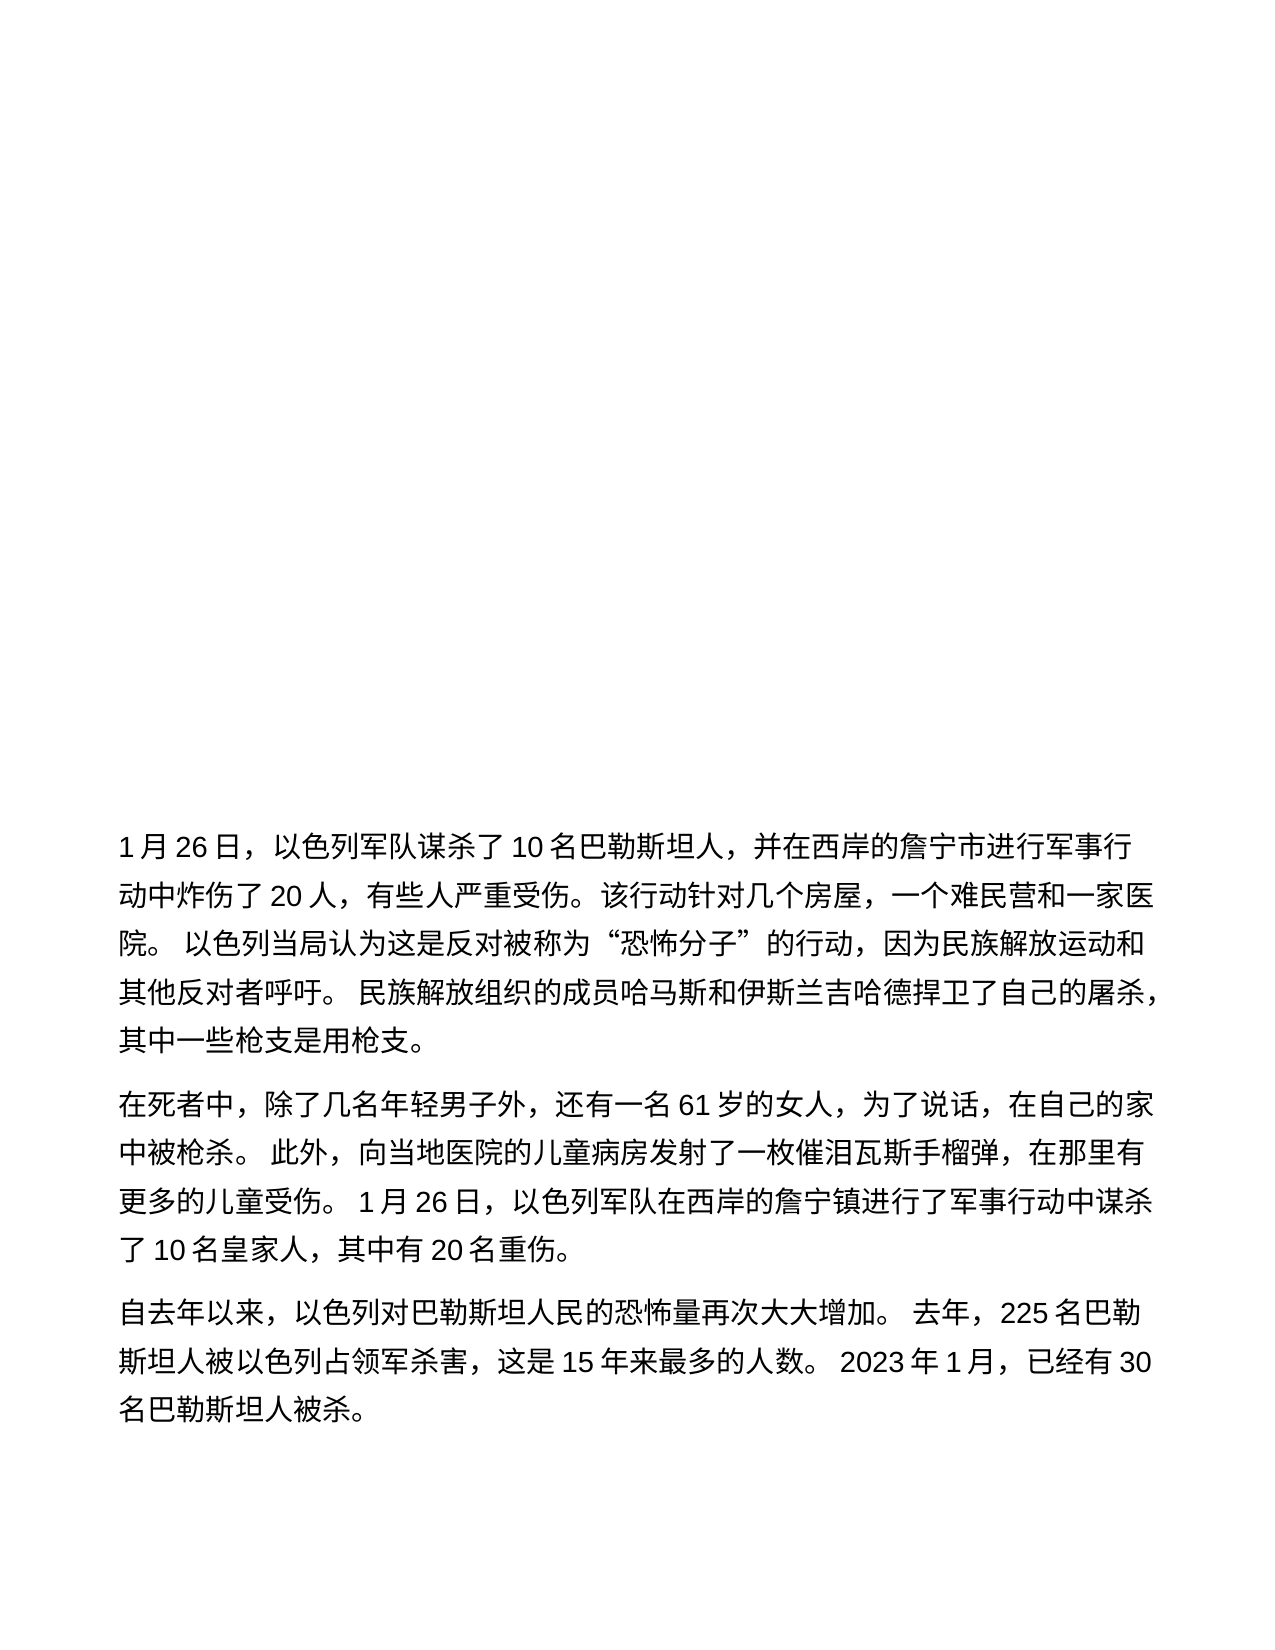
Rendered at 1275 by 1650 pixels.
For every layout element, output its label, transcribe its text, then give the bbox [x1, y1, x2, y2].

text 1月26日，以色列军队谋杀了10名巴勒斯坦人，并在西岸的詹宁市进行军事行动中炸伤了20人，有些人严重受伤。该行动针对几个房屋，一个难民营和一家医院。 以色列当局认为这是反对被称为“恐怖分子”的行动，因为民族解放运动和其他反对者呼吁。 民族解放组织的成员哈马斯和伊斯兰吉哈德捍卫了自己的屠杀，其中一些枪支是用枪支。 [118, 118, 1157, 1060]
text 在死者中，除了几名年轻男子外，还有一名61岁的女人，为了说话，在自己的家中被枪杀。 此外，向当地医院的儿童病房发射了一枚催泪瓦斯手榴弹，在那里有更多的儿童受伤。 1月26日，以色列军队在西岸的詹宁镇进行了军事行动中谋杀了10名皇家人，其中有20名重伤。 [118, 1081, 1157, 1269]
text 自去年以来，以色列对巴勒斯坦人民的恐怖量再次大大增加。 去年，225名巴勒斯坦人被以色列占领军杀害，这是15年来最多的人数。 2023年1月，已经有30名巴勒斯坦人被杀。 [118, 1290, 1157, 1429]
